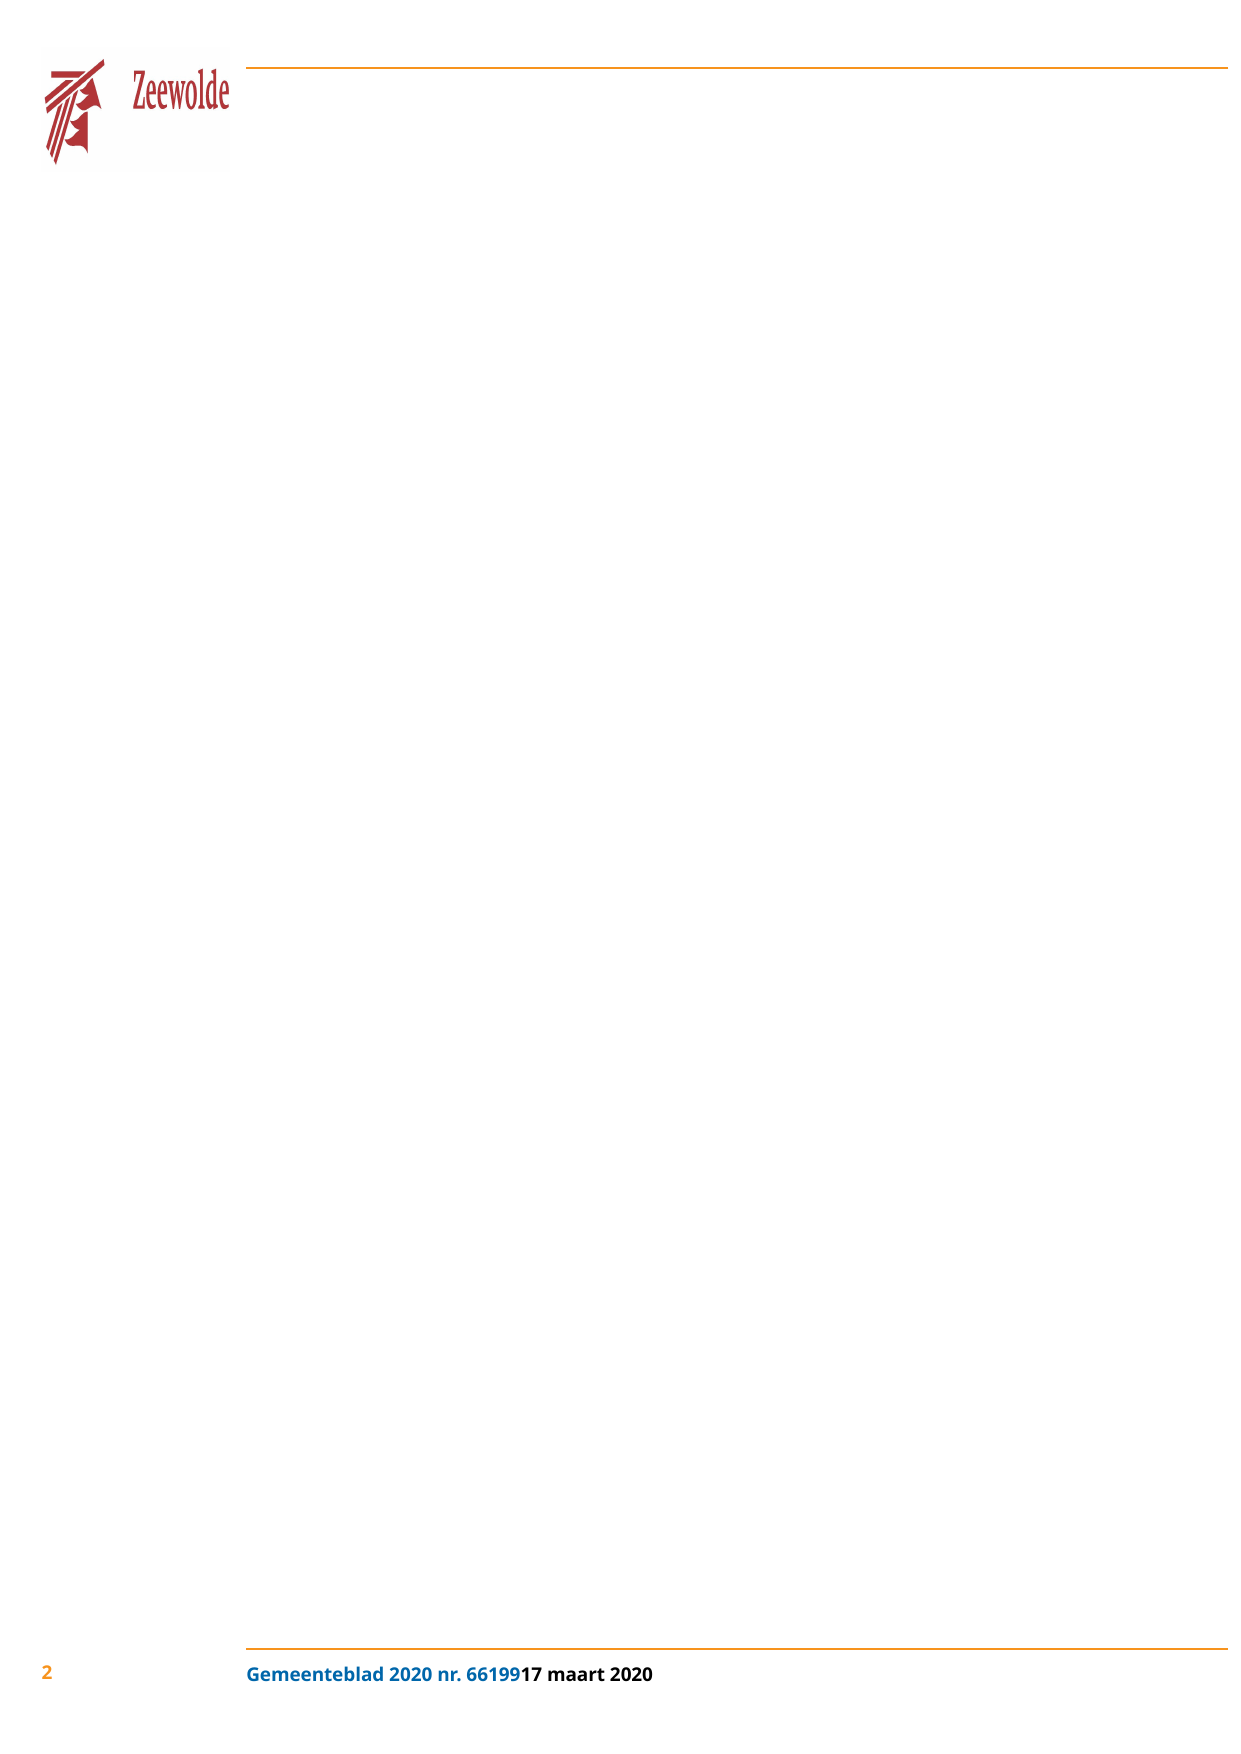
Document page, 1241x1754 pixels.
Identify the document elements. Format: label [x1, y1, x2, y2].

picture [41, 47, 231, 172]
